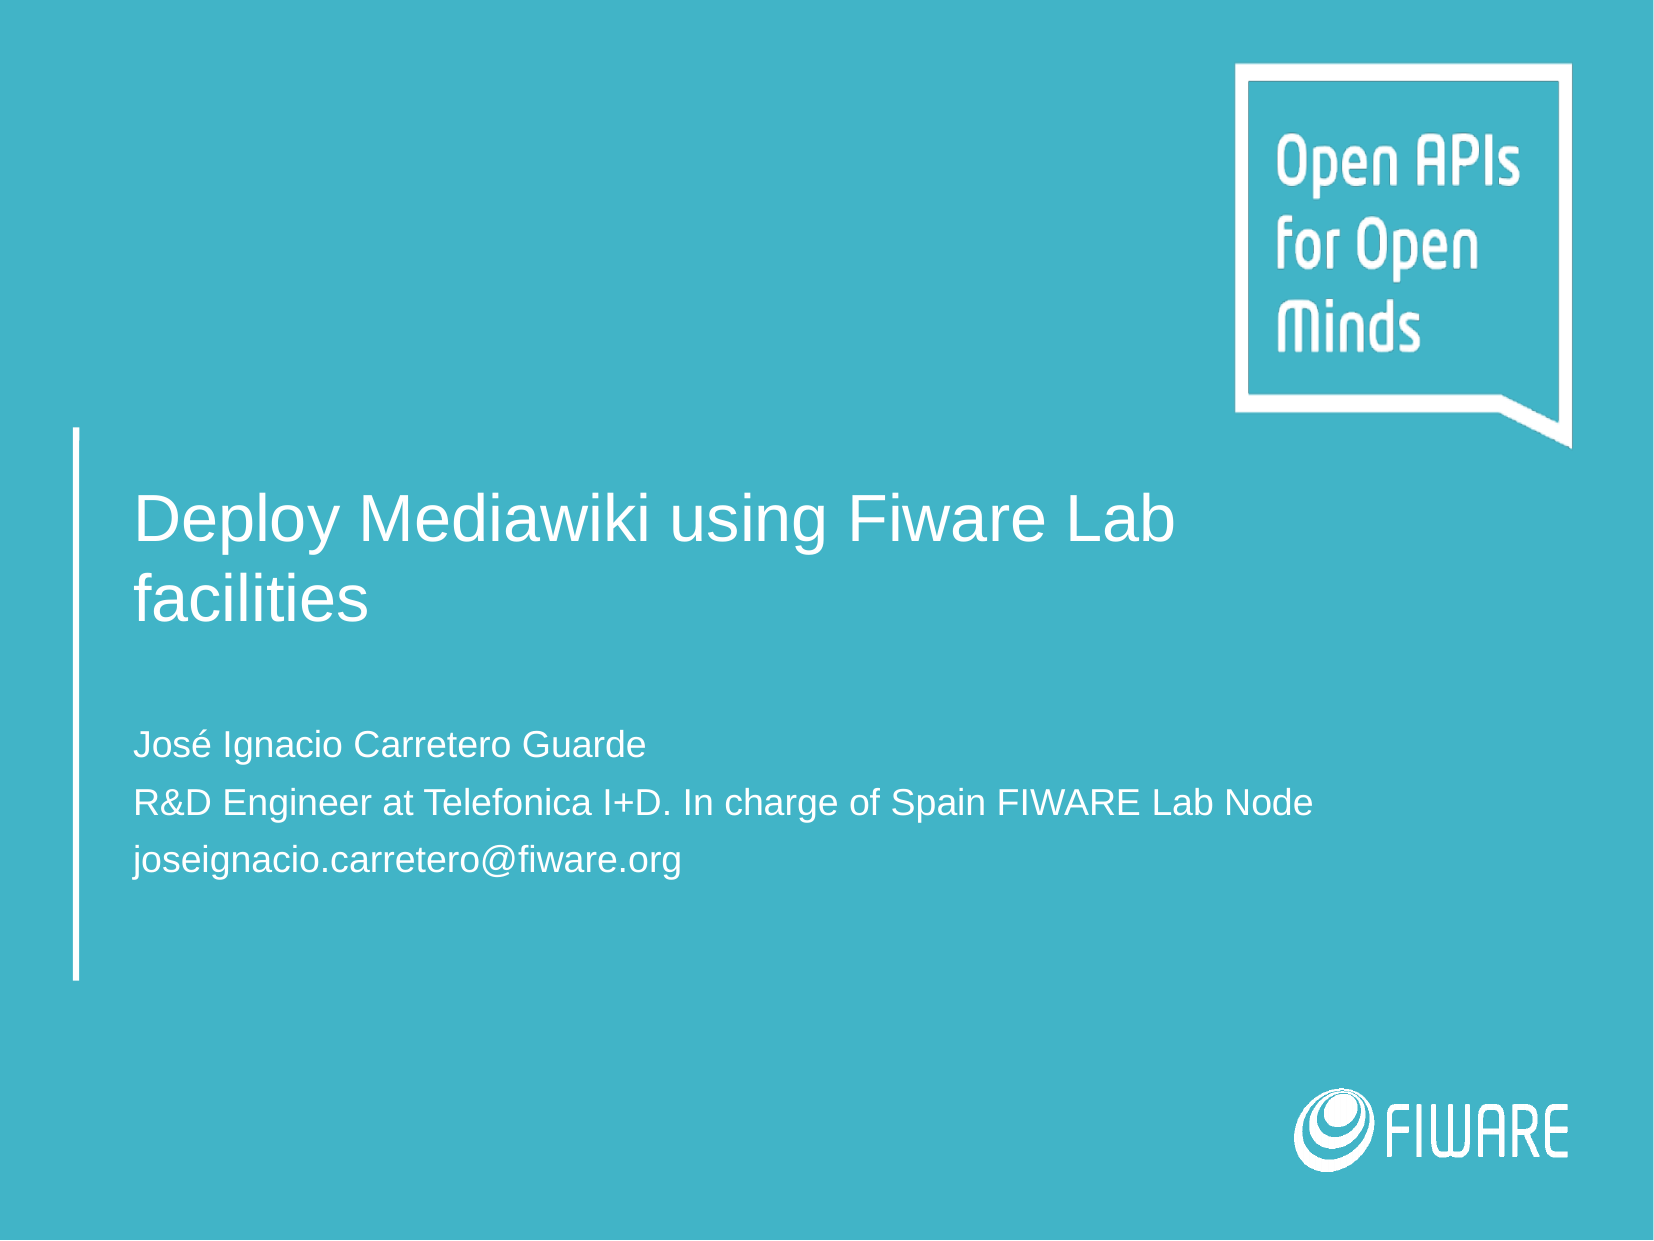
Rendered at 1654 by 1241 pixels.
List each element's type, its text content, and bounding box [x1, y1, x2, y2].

title Deploy Mediawiki using Fiware Lab facilities [118, 460, 1270, 616]
picture [1229, 54, 1586, 451]
picture [1279, 1062, 1586, 1190]
subtitle José Ignacio Carretero Guarde R&D Engineer at Telefonica I+D. In charge of Spain FIWARE Lab Node joseignacio.carretero@fiware.org [118, 704, 1524, 928]
